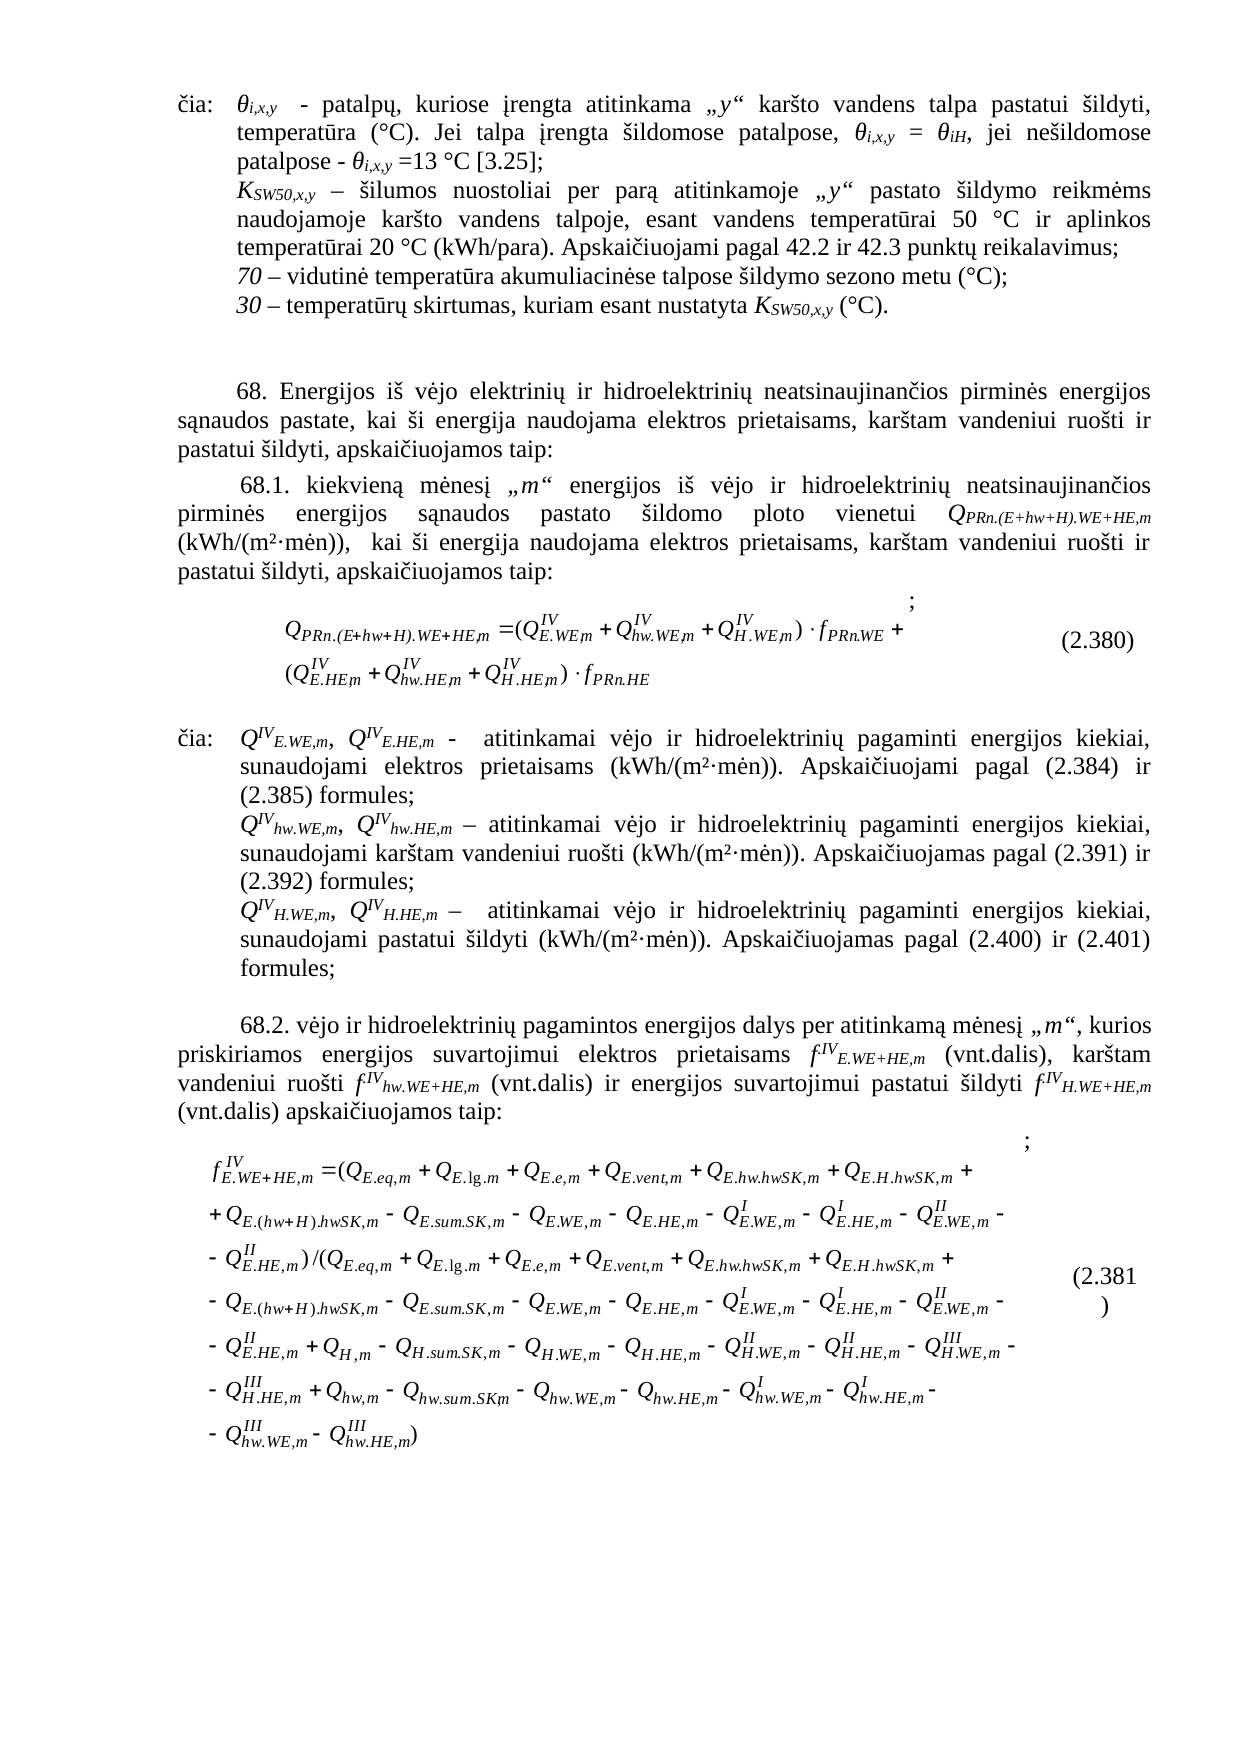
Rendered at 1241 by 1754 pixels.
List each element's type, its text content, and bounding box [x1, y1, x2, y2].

table_header (2.380) [1020, 585, 1151, 694]
text 30 – temperatūrų skirtumas, kuriam esant nustatyta KSW50,x,y (°C). [177, 290, 1151, 319]
text QIVhw.WE,m, QIVhw.HE,m – atitinkamai vėjo ir hidroelektrinių pagaminti energijos kiekiai, sunaudojami karštam vandeniui ruošti (kWh/(m²·mėn)). Apskaičiuojamas pagal (2.391) ir (2.392) formules; [240, 809, 1151, 895]
text 68.2. vėjo ir hidroelektrinių pagamintos energijos dalys per atitinkamą mėnesį „m“, kurios priskiriamos energijos suvartojimui elektros prietaisams f.IVE.WE+HE,m (vnt.dalis), karštam vandeniui ruošti f.IVhw.WE+HE,m (vnt.dalis) ir energijos suvartojimui pastatui šildyti f.IVH.WE+HE,m (vnt.dalis) apskaičiuojamos taip: [177, 1010, 1151, 1125]
table_header (2.381) [1058, 1125, 1151, 1455]
text čia: θi,x,y - patalpų, kuriose įrengta atitinkama „y“ karšto vandens talpa pastatui šildyti, temperatūra (°C). Jei talpa įrengta šildomose patalpose, θi,x,y = θiH, jei nešildomose patalpose - θi,x,y =13 °C [3.25]; [177, 89, 1151, 175]
text čia: QIVE.WE,m, QIVE.HE,m - atitinkamai vėjo ir hidroelektrinių pagaminti energijos kiekiai, sunaudojami elektros prietaisams (kWh/(m²·mėn)). Apskaičiuojami pagal (2.384) ir (2.385) formules; [177, 723, 1151, 809]
text 68. Energijos iš vėjo elektrinių ir hidroelektrinių neatsinaujinančios pirminės energijos sąnaudos pastate, kai ši energija naudojama elektros prietaisams, karštam vandeniui ruošti ir pastatui šildyti, apskaičiuojamos taip: [177, 376, 1151, 462]
table_header ; [177, 1125, 1058, 1455]
text QIVH.WE,m, QIVH.HE,m – atitinkamai vėjo ir hidroelektrinių pagaminti energijos kiekiai, sunaudojami pastatui šildyti (kWh/(m²·mėn)). Apskaičiuojamas pagal (2.400) ir (2.401) formules; [240, 895, 1151, 981]
text 68.1. kiekvieną mėnesį „m“ energijos iš vėjo ir hidroelektrinių neatsinaujinančios pirminės energijos sąnaudos pastato šildomo ploto vienetui QPRn.(E+hw+H).WE+HE,m (kWh/(m²·mėn)), kai ši energija naudojama elektros prietaisams, karštam vandeniui ruošti ir pastatui šildyti, apskaičiuojamos taip: [177, 470, 1151, 585]
text KSW50,x,y – šilumos nuostoliai per parą atitinkamoje „y“ pastato šildymo reikmėms naudojamoje karšto vandens talpoje, esant vandens temperatūrai 50 °C ir aplinkos temperatūrai 20 °C (kWh/para). Apskaičiuojami pagal 42.2 ir 42.3 punktų reikalavimus; [237, 175, 1151, 261]
text 70 – vidutinė temperatūra akumuliacinėse talpose šildymo sezono metu (°C); [237, 261, 1151, 290]
table_header ; [177, 585, 1020, 694]
